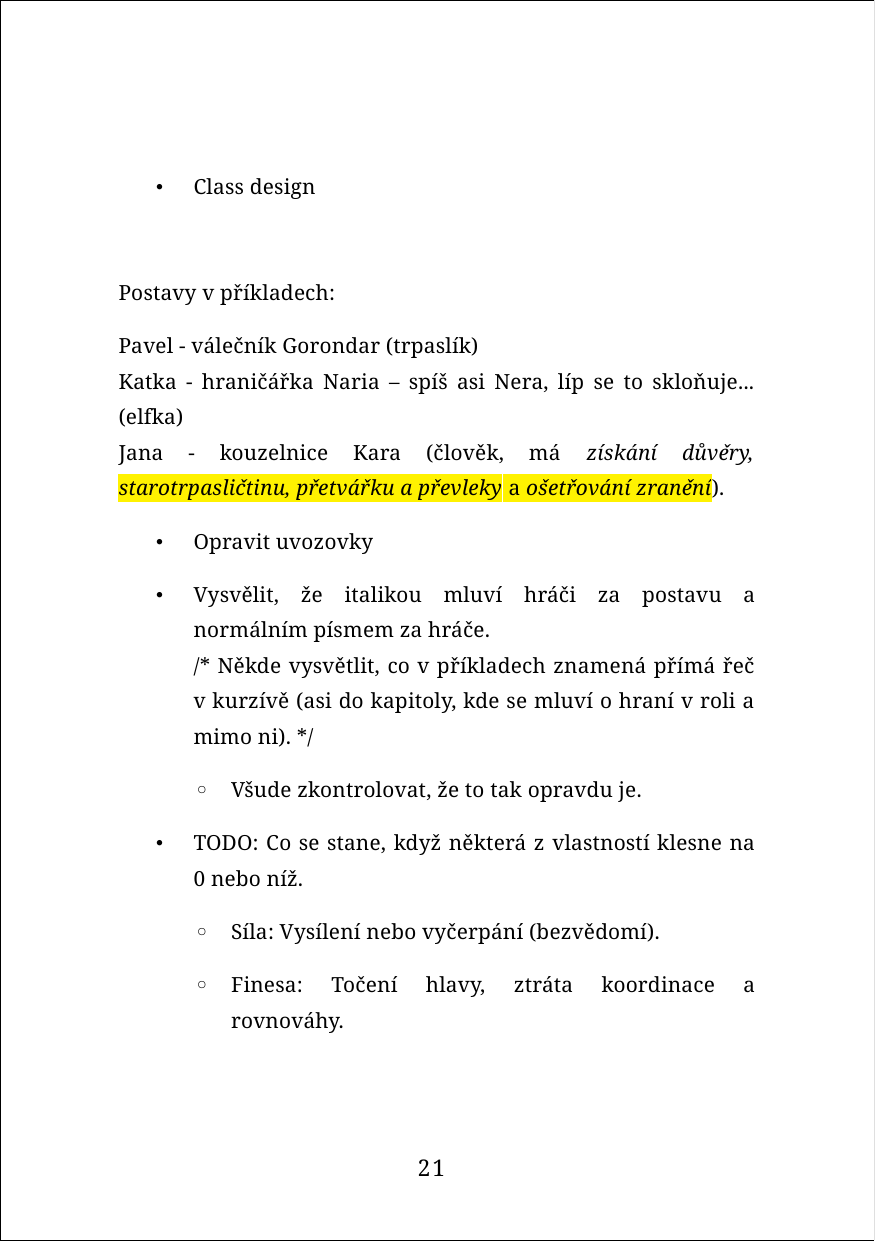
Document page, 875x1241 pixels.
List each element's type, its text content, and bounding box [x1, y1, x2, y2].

list Opravit uvozovky [156, 527, 756, 555]
text Postavy v příkladech: [118, 278, 756, 307]
list Finesa: Točení hlavy, ztráta koordinace a rovnováhy. [193, 971, 756, 1034]
list Class design [156, 172, 756, 200]
list Síla: Vysílení nebo vyčerpání (bezvědomí). [193, 917, 756, 946]
list Vysvělit, že italikou mluví hráči za postavu a normálním písmem za hráče. /* Někde vysvětlit, co v příkladech znamená přímá řeč v kurzívě (asi do kapitoly, kde se mluví o hraní v roli a mimo ni). */ [156, 580, 756, 751]
text Pavel - válečník Gorondar (trpaslík) Katka - hraničářka Naria – spíš asi Nera, líp se to skloňuje... (elfka) Jana - kouzelnice Kara (člověk, má získání důvěry, starotrpasličtinu, přetvářku a převleky a ošetřování zranění). [118, 331, 756, 502]
list Všude zkontrolovat, že to tak opravdu je. [193, 775, 756, 804]
list TODO: Co se stane, když některá z vlastností klesne na 0 nebo níž. [156, 828, 756, 892]
